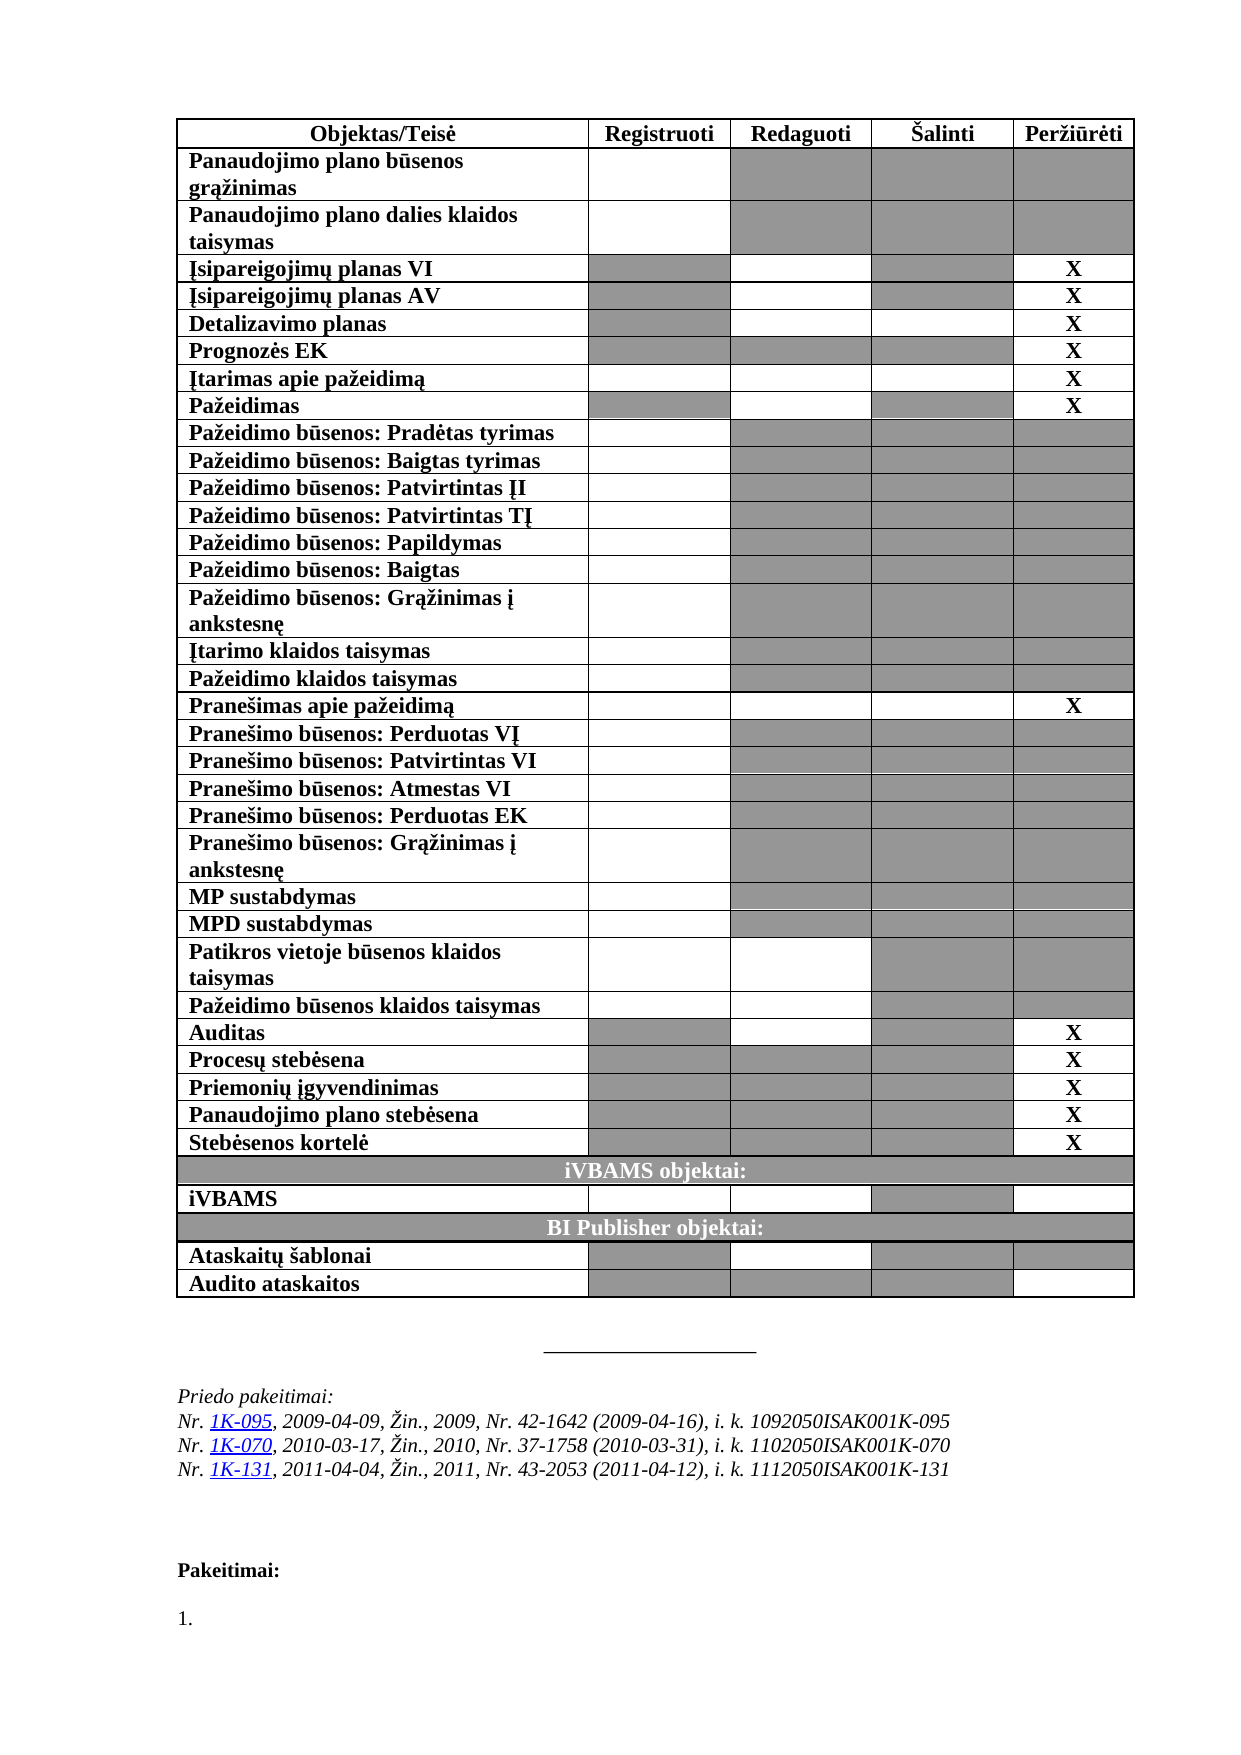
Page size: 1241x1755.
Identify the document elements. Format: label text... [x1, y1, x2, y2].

table_cell [872, 665, 1013, 691]
table_cell [872, 693, 1013, 719]
text Priedo pakeitimai: [177, 1384, 1122, 1408]
table_cell [731, 447, 871, 473]
table_cell Pranešimo būsenos: Patvirtintas VI [178, 747, 588, 773]
text Nr. 1K-131, 2011-04-04, Žin., 2011, Nr. 43-2053 (2011-04-12), i. k. 1112050ISAK001K-131 [177, 1457, 1122, 1481]
table_cell [731, 720, 871, 746]
table_cell [872, 1101, 1013, 1128]
table_cell [731, 1074, 871, 1100]
table_cell [872, 829, 1013, 882]
table_cell [872, 1074, 1013, 1100]
table_cell X [1014, 392, 1133, 418]
table_cell [1014, 1270, 1133, 1296]
table_cell [872, 584, 1013, 637]
table_cell MP sustabdymas [178, 883, 588, 909]
table_cell [872, 938, 1013, 991]
table_cell X [1014, 1101, 1133, 1128]
table_cell [731, 556, 871, 583]
table_cell Įsipareigojimų planas AV [178, 283, 588, 309]
table_cell Stebėsenos kortelė [178, 1129, 588, 1155]
table_cell [731, 802, 871, 828]
table_cell [589, 747, 730, 773]
table_header Peržiūrėti [1014, 120, 1133, 147]
table_cell [1014, 447, 1133, 473]
table_cell Pranešimas apie pažeidimą [178, 693, 588, 719]
text Nr. 1K-095, 2009-04-09, Žin., 2009, Nr. 42-1642 (2009-04-16), i. k. 1092050ISAK001K-095 [177, 1408, 1122, 1433]
table_cell [872, 883, 1013, 909]
table_cell [872, 392, 1013, 418]
table_cell BI Publisher objektai: [178, 1214, 1133, 1240]
table_cell X [1014, 1019, 1133, 1045]
table_cell [589, 201, 730, 254]
table_cell [589, 502, 730, 528]
table_cell [1014, 420, 1133, 446]
table_cell [589, 829, 730, 882]
table_cell Pažeidimo būsenos: Patvirtintas ĮI [178, 474, 588, 501]
text 1. [177, 1606, 1122, 1630]
table_cell [589, 992, 730, 1018]
table_cell Pažeidimo būsenos: Pradėtas tyrimas [178, 420, 588, 446]
table_cell [589, 337, 730, 364]
table_cell [872, 638, 1013, 664]
table_cell Pranešimo būsenos: Perduotas VĮ [178, 720, 588, 746]
table_cell [589, 1243, 730, 1269]
table_cell [731, 775, 871, 801]
table_cell [589, 720, 730, 746]
table_cell [589, 1186, 730, 1212]
table_cell [731, 474, 871, 501]
text Nr. 1K-070, 2010-03-17, Žin., 2010, Nr. 37-1758 (2010-03-31), i. k. 1102050ISAK001K-070 [177, 1433, 1122, 1457]
table_cell [872, 1270, 1013, 1296]
table_cell [589, 365, 730, 391]
table_cell [589, 529, 730, 555]
table_cell [589, 638, 730, 664]
table_cell [731, 1270, 871, 1296]
table_cell Audito ataskaitos [178, 1270, 588, 1296]
table_cell [731, 1046, 871, 1073]
table_cell [1014, 502, 1133, 528]
table_cell [731, 201, 871, 254]
table_header Registruoti [589, 120, 730, 147]
table_cell [589, 1046, 730, 1073]
table_cell [872, 310, 1013, 336]
table_cell [731, 365, 871, 391]
table_cell [1014, 802, 1133, 828]
table_cell [1014, 720, 1133, 746]
table_cell [1014, 1243, 1133, 1269]
table_cell [1014, 556, 1133, 583]
table_cell [589, 665, 730, 691]
table_cell [731, 420, 871, 446]
table_cell Panaudojimo plano stebėsena [178, 1101, 588, 1128]
table_cell [872, 283, 1013, 309]
table_cell X [1014, 693, 1133, 719]
table_cell [589, 883, 730, 909]
table_cell Įsipareigojimų planas VI [178, 255, 588, 281]
table_cell Pažeidimo būsenos: Papildymas [178, 529, 588, 555]
table_cell [872, 420, 1013, 446]
table_cell Pažeidimo būsenos: Baigtas tyrimas [178, 447, 588, 473]
table_cell Detalizavimo planas [178, 310, 588, 336]
table_cell Ataskaitų šablonai [178, 1243, 588, 1269]
table_cell [589, 392, 730, 418]
table_cell [1014, 149, 1133, 200]
table_cell [731, 310, 871, 336]
table_cell [589, 1101, 730, 1128]
table_cell [872, 911, 1013, 937]
table_cell Procesų stebėsena [178, 1046, 588, 1073]
table_header Redaguoti [731, 120, 871, 147]
table_cell iVBAMS objektai: [178, 1157, 1133, 1183]
table_cell [731, 1243, 871, 1269]
table_cell [731, 992, 871, 1018]
table_cell [731, 1129, 871, 1155]
table_cell [589, 556, 730, 583]
table_cell Pažeidimo būsenos klaidos taisymas [178, 992, 588, 1018]
table_cell Panaudojimo plano būsenos grąžinimas [178, 149, 588, 200]
table_cell Patikros vietoje būsenos klaidos taisymas [178, 938, 588, 991]
table_cell Pranešimo būsenos: Grąžinimas į ankstesnę [178, 829, 588, 882]
table_cell [589, 938, 730, 991]
table_cell Pažeidimo būsenos: Patvirtintas TĮ [178, 502, 588, 528]
table_cell [589, 693, 730, 719]
table_cell [1014, 1186, 1133, 1212]
table_cell [589, 584, 730, 637]
table_cell Auditas [178, 1019, 588, 1045]
table_cell [1014, 747, 1133, 773]
table_cell Pažeidimo klaidos taisymas [178, 665, 588, 691]
table_cell [731, 337, 871, 364]
table_cell [872, 1046, 1013, 1073]
table_cell Pranešimo būsenos: Atmestas VI [178, 775, 588, 801]
table_cell [1014, 883, 1133, 909]
table_cell X [1014, 310, 1133, 336]
table_cell [731, 392, 871, 418]
table_cell [731, 1186, 871, 1212]
table_cell [589, 1129, 730, 1155]
table_cell X [1014, 255, 1133, 281]
table_cell Pažeidimo būsenos: Baigtas [178, 556, 588, 583]
table_cell [589, 802, 730, 828]
table_cell [1014, 829, 1133, 882]
table_cell [589, 1270, 730, 1296]
table_header Šalinti [872, 120, 1013, 147]
table_cell [589, 911, 730, 937]
table_cell [872, 556, 1013, 583]
table_cell [872, 502, 1013, 528]
table_cell X [1014, 1129, 1133, 1155]
table_cell [1014, 775, 1133, 801]
table_cell [731, 529, 871, 555]
table_cell MPD sustabdymas [178, 911, 588, 937]
table_cell Pažeidimas [178, 392, 588, 418]
table_cell X [1014, 1074, 1133, 1100]
table_cell Pranešimo būsenos: Perduotas EK [178, 802, 588, 828]
table_cell [731, 255, 871, 281]
table_cell [872, 447, 1013, 473]
table_cell [872, 365, 1013, 391]
table_cell [731, 911, 871, 937]
table_cell [872, 337, 1013, 364]
text Pakeitimai: [177, 1558, 1122, 1582]
table_cell X [1014, 283, 1133, 309]
table_cell [872, 1243, 1013, 1269]
table_cell [731, 1019, 871, 1045]
table_cell [1014, 529, 1133, 555]
table_cell iVBAMS [178, 1186, 588, 1212]
table_cell [1014, 938, 1133, 991]
table_cell [589, 1074, 730, 1100]
table_cell [872, 474, 1013, 501]
table_cell [589, 149, 730, 200]
table_cell [872, 255, 1013, 281]
table_cell [589, 1019, 730, 1045]
table_cell [872, 802, 1013, 828]
table_cell [731, 638, 871, 664]
table_cell [1014, 911, 1133, 937]
table_cell [872, 747, 1013, 773]
table_cell X [1014, 365, 1133, 391]
table_cell [731, 938, 871, 991]
table_cell [731, 584, 871, 637]
table_cell [589, 775, 730, 801]
table_cell [731, 283, 871, 309]
table_cell [731, 665, 871, 691]
table_cell [872, 149, 1013, 200]
table_cell [1014, 584, 1133, 637]
table_cell [872, 1019, 1013, 1045]
table_cell [1014, 201, 1133, 254]
table_cell [1014, 474, 1133, 501]
table_cell [872, 720, 1013, 746]
table_cell [872, 529, 1013, 555]
table_cell [731, 1101, 871, 1128]
table_cell [872, 201, 1013, 254]
table_cell [589, 283, 730, 309]
table_cell Panaudojimo plano dalies klaidos taisymas [178, 201, 588, 254]
table_cell [872, 1186, 1013, 1212]
table_cell Prognozės EK [178, 337, 588, 364]
table_cell X [1014, 1046, 1133, 1073]
table_header Objektas/Teisė [178, 120, 588, 147]
table_cell Įtarimo klaidos taisymas [178, 638, 588, 664]
table_cell [589, 420, 730, 446]
table_cell [1014, 665, 1133, 691]
table_cell [589, 447, 730, 473]
table_cell [589, 474, 730, 501]
table_cell [731, 502, 871, 528]
text _________________ [177, 1327, 1122, 1356]
table_cell Įtarimas apie pažeidimą [178, 365, 588, 391]
table_cell [589, 310, 730, 336]
table_cell [872, 775, 1013, 801]
table_cell [731, 883, 871, 909]
table_cell [731, 747, 871, 773]
table_cell X [1014, 337, 1133, 364]
table_cell Priemonių įgyvendinimas [178, 1074, 588, 1100]
table_cell [872, 1129, 1013, 1155]
table_cell [731, 149, 871, 200]
table_cell [1014, 638, 1133, 664]
table_cell [731, 693, 871, 719]
table_cell [872, 992, 1013, 1018]
table_cell [1014, 992, 1133, 1018]
table_cell Pažeidimo būsenos: Grąžinimas į ankstesnę [178, 584, 588, 637]
table_cell [589, 255, 730, 281]
table_cell [731, 829, 871, 882]
